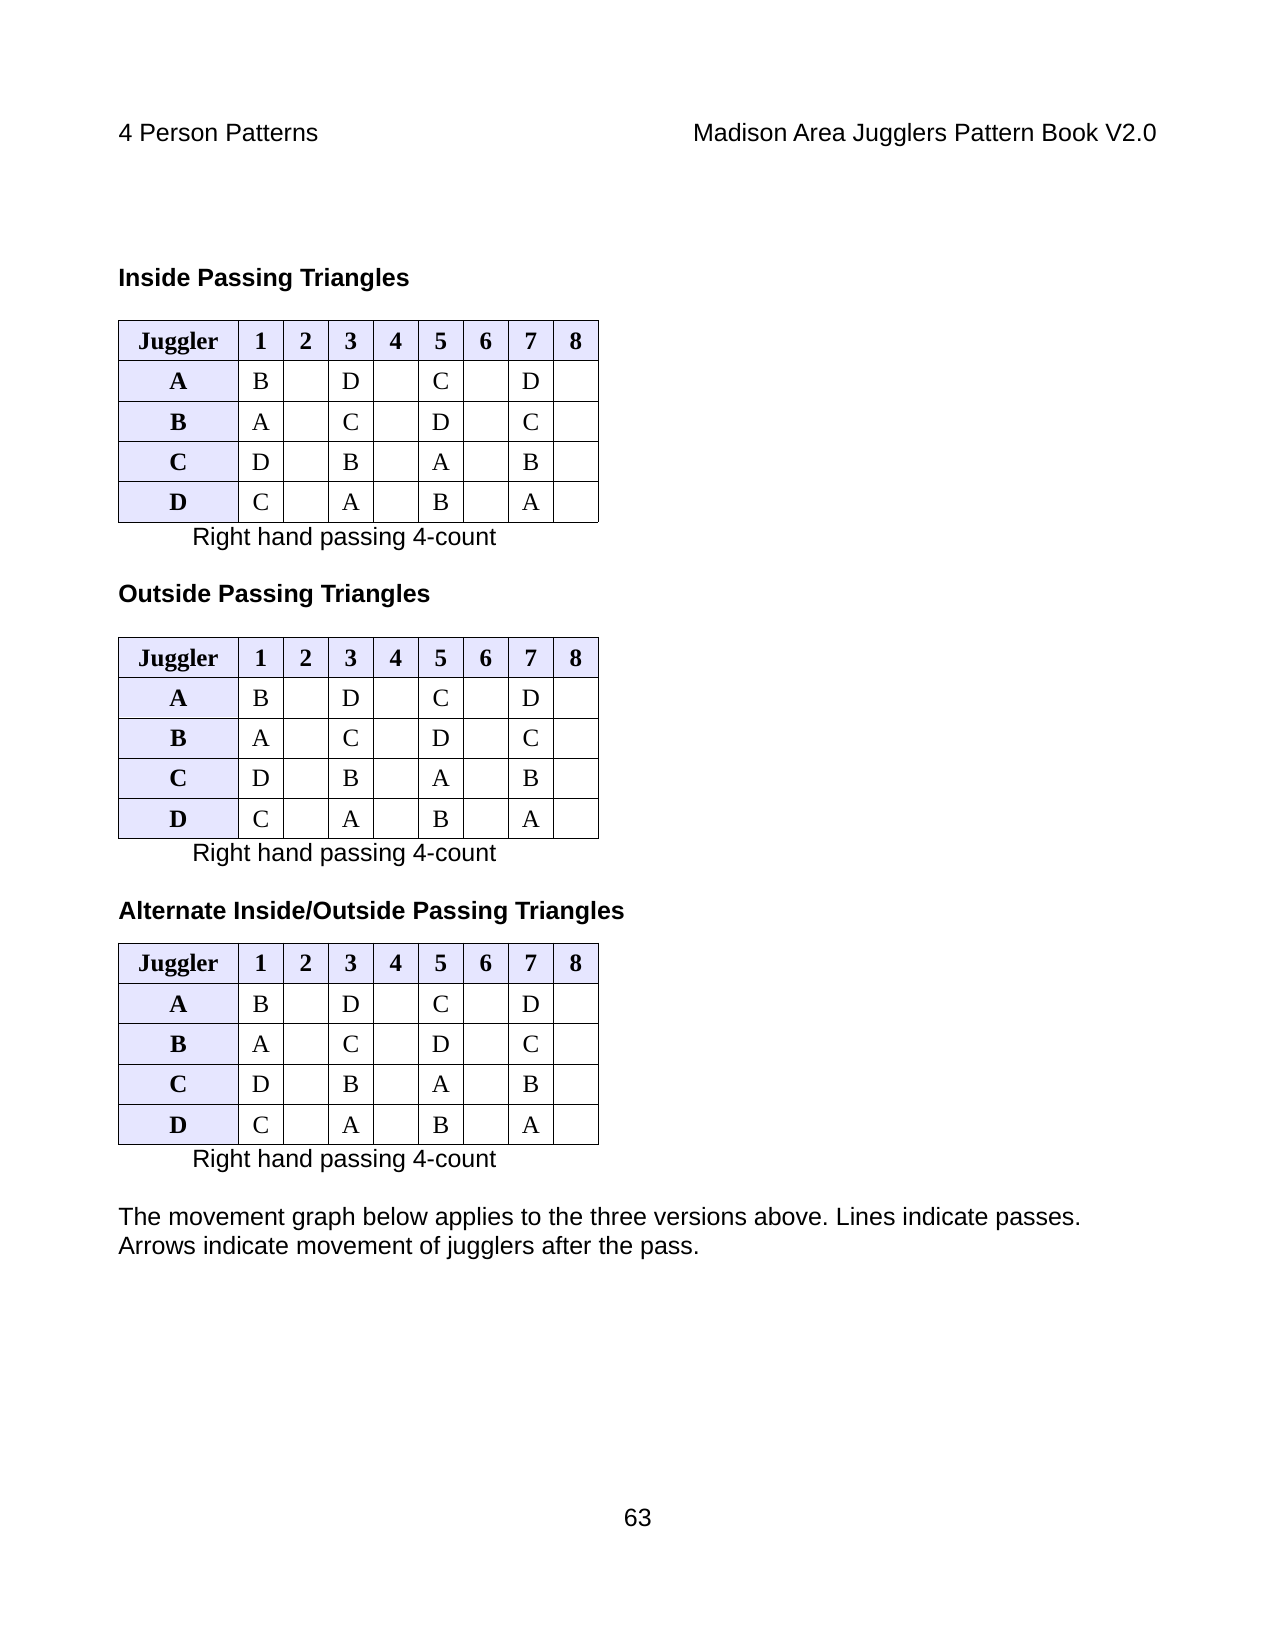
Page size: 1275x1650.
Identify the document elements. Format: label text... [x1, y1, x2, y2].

table_cell [284, 678, 328, 717]
table_header 5 [419, 321, 463, 360]
table_cell C [419, 678, 463, 717]
table_header Juggler [119, 321, 238, 360]
table_header 6 [464, 638, 508, 677]
table_cell D [119, 1105, 238, 1144]
table_cell [464, 984, 508, 1023]
table_header Juggler [119, 638, 238, 677]
table_cell D [239, 1065, 283, 1104]
table_cell [464, 1105, 508, 1144]
table_cell C [329, 719, 373, 758]
table_header 6 [464, 321, 508, 360]
table_cell C [509, 1024, 553, 1064]
table_header 2 [284, 638, 328, 677]
table_cell [464, 442, 508, 481]
table_cell A [419, 442, 463, 481]
table_cell [374, 442, 418, 481]
table_cell B [419, 799, 463, 838]
table_cell [554, 482, 598, 522]
table_header 5 [419, 638, 463, 677]
table_cell B [119, 1024, 238, 1064]
table_cell A [239, 719, 283, 758]
table_cell A [119, 984, 238, 1023]
table_cell B [509, 442, 553, 481]
table_header 3 [329, 321, 373, 360]
table_cell A [329, 799, 373, 838]
table_cell A [509, 482, 553, 522]
table_cell D [419, 402, 463, 441]
table_cell A [419, 1065, 463, 1104]
table_cell [464, 361, 508, 401]
table_cell C [419, 361, 463, 401]
table_cell [554, 759, 598, 798]
table_cell [284, 442, 328, 481]
table_cell D [509, 678, 553, 717]
table_cell [554, 719, 598, 758]
table_cell C [119, 442, 238, 481]
table_cell [374, 799, 418, 838]
table_cell [284, 984, 328, 1023]
table_header 1 [239, 638, 283, 677]
table_header 1 [239, 944, 283, 983]
table_cell [374, 719, 418, 758]
table_cell B [329, 442, 373, 481]
table_cell [464, 799, 508, 838]
table_header 2 [284, 944, 328, 983]
table_cell D [419, 719, 463, 758]
table_cell D [329, 361, 373, 401]
table_cell [554, 984, 598, 1023]
table_cell C [239, 482, 283, 522]
table_cell A [119, 361, 238, 401]
table_cell [374, 984, 418, 1023]
text Outside Passing Triangles [118, 579, 1157, 608]
table_cell [284, 1024, 328, 1064]
table_cell [284, 482, 328, 522]
table_cell [374, 361, 418, 401]
table_cell B [329, 759, 373, 798]
table_cell [374, 759, 418, 798]
table_header 5 [419, 944, 463, 983]
table_cell [374, 1065, 418, 1104]
table_cell [464, 402, 508, 441]
table_cell C [329, 1024, 373, 1064]
table_cell D [239, 759, 283, 798]
table_cell [464, 678, 508, 717]
table_cell A [509, 1105, 553, 1144]
table_cell C [509, 719, 553, 758]
table_cell A [119, 678, 238, 717]
table_header Juggler [119, 944, 238, 983]
table_cell A [239, 402, 283, 441]
table_cell D [119, 799, 238, 838]
table_header 3 [329, 638, 373, 677]
table_header 7 [509, 321, 553, 360]
table_header 7 [509, 944, 553, 983]
text Alternate Inside/Outside Passing Triangles [118, 896, 1157, 925]
table_cell C [509, 402, 553, 441]
table_header 3 [329, 944, 373, 983]
table_cell [374, 1105, 418, 1144]
table_cell A [509, 799, 553, 838]
table_cell [554, 361, 598, 401]
text Right hand passing 4-count [118, 522, 1157, 551]
table_cell [284, 719, 328, 758]
table_cell [374, 482, 418, 522]
table_cell D [329, 678, 373, 717]
table_cell D [509, 984, 553, 1023]
table_cell [284, 402, 328, 441]
table_cell B [419, 1105, 463, 1144]
text The movement graph below applies to the three versions above. Lines indicate passes. Arrows indicate movement of jugglers after the pass. [118, 1202, 1157, 1259]
table_cell C [119, 759, 238, 798]
table_cell D [239, 442, 283, 481]
table_cell B [509, 759, 553, 798]
table_cell B [509, 1065, 553, 1104]
table_cell [284, 759, 328, 798]
table_cell D [119, 482, 238, 522]
text Right hand passing 4-count [118, 1144, 1157, 1173]
table_cell C [119, 1065, 238, 1104]
table_header 2 [284, 321, 328, 360]
table_cell D [329, 984, 373, 1023]
table_cell [554, 1105, 598, 1144]
table_cell [284, 799, 328, 838]
table_cell B [239, 984, 283, 1023]
table_cell B [239, 361, 283, 401]
table_cell [464, 482, 508, 522]
table_cell [374, 1024, 418, 1064]
table_cell C [239, 1105, 283, 1144]
table_header 4 [374, 944, 418, 983]
table_header 6 [464, 944, 508, 983]
text Inside Passing Triangles [118, 263, 1157, 291]
table_cell [554, 799, 598, 838]
table_cell [554, 402, 598, 441]
table_cell B [239, 678, 283, 717]
table_cell B [119, 402, 238, 441]
table_header 7 [509, 638, 553, 677]
table_cell A [419, 759, 463, 798]
table_cell [554, 1065, 598, 1104]
table_cell C [239, 799, 283, 838]
table_cell [464, 1024, 508, 1064]
table_cell [284, 1105, 328, 1144]
table_header 8 [554, 638, 598, 677]
table_header 8 [554, 321, 598, 360]
table_cell [464, 759, 508, 798]
table_cell [464, 1065, 508, 1104]
table_cell C [329, 402, 373, 441]
table_header 4 [374, 638, 418, 677]
table_header 8 [554, 944, 598, 983]
text Right hand passing 4-count [118, 838, 1157, 867]
table_cell [374, 678, 418, 717]
table_cell [464, 719, 508, 758]
table_cell D [419, 1024, 463, 1064]
table_cell B [419, 482, 463, 522]
table_cell B [119, 719, 238, 758]
table_cell B [329, 1065, 373, 1104]
table_header 4 [374, 321, 418, 360]
table_cell [554, 678, 598, 717]
table_header 1 [239, 321, 283, 360]
table_cell [284, 1065, 328, 1104]
table_cell [554, 1024, 598, 1064]
table_cell A [329, 1105, 373, 1144]
table_cell [554, 442, 598, 481]
table_cell C [419, 984, 463, 1023]
table_cell D [509, 361, 553, 401]
table_cell [374, 402, 418, 441]
table_cell A [329, 482, 373, 522]
table_cell A [239, 1024, 283, 1064]
table_cell [284, 361, 328, 401]
